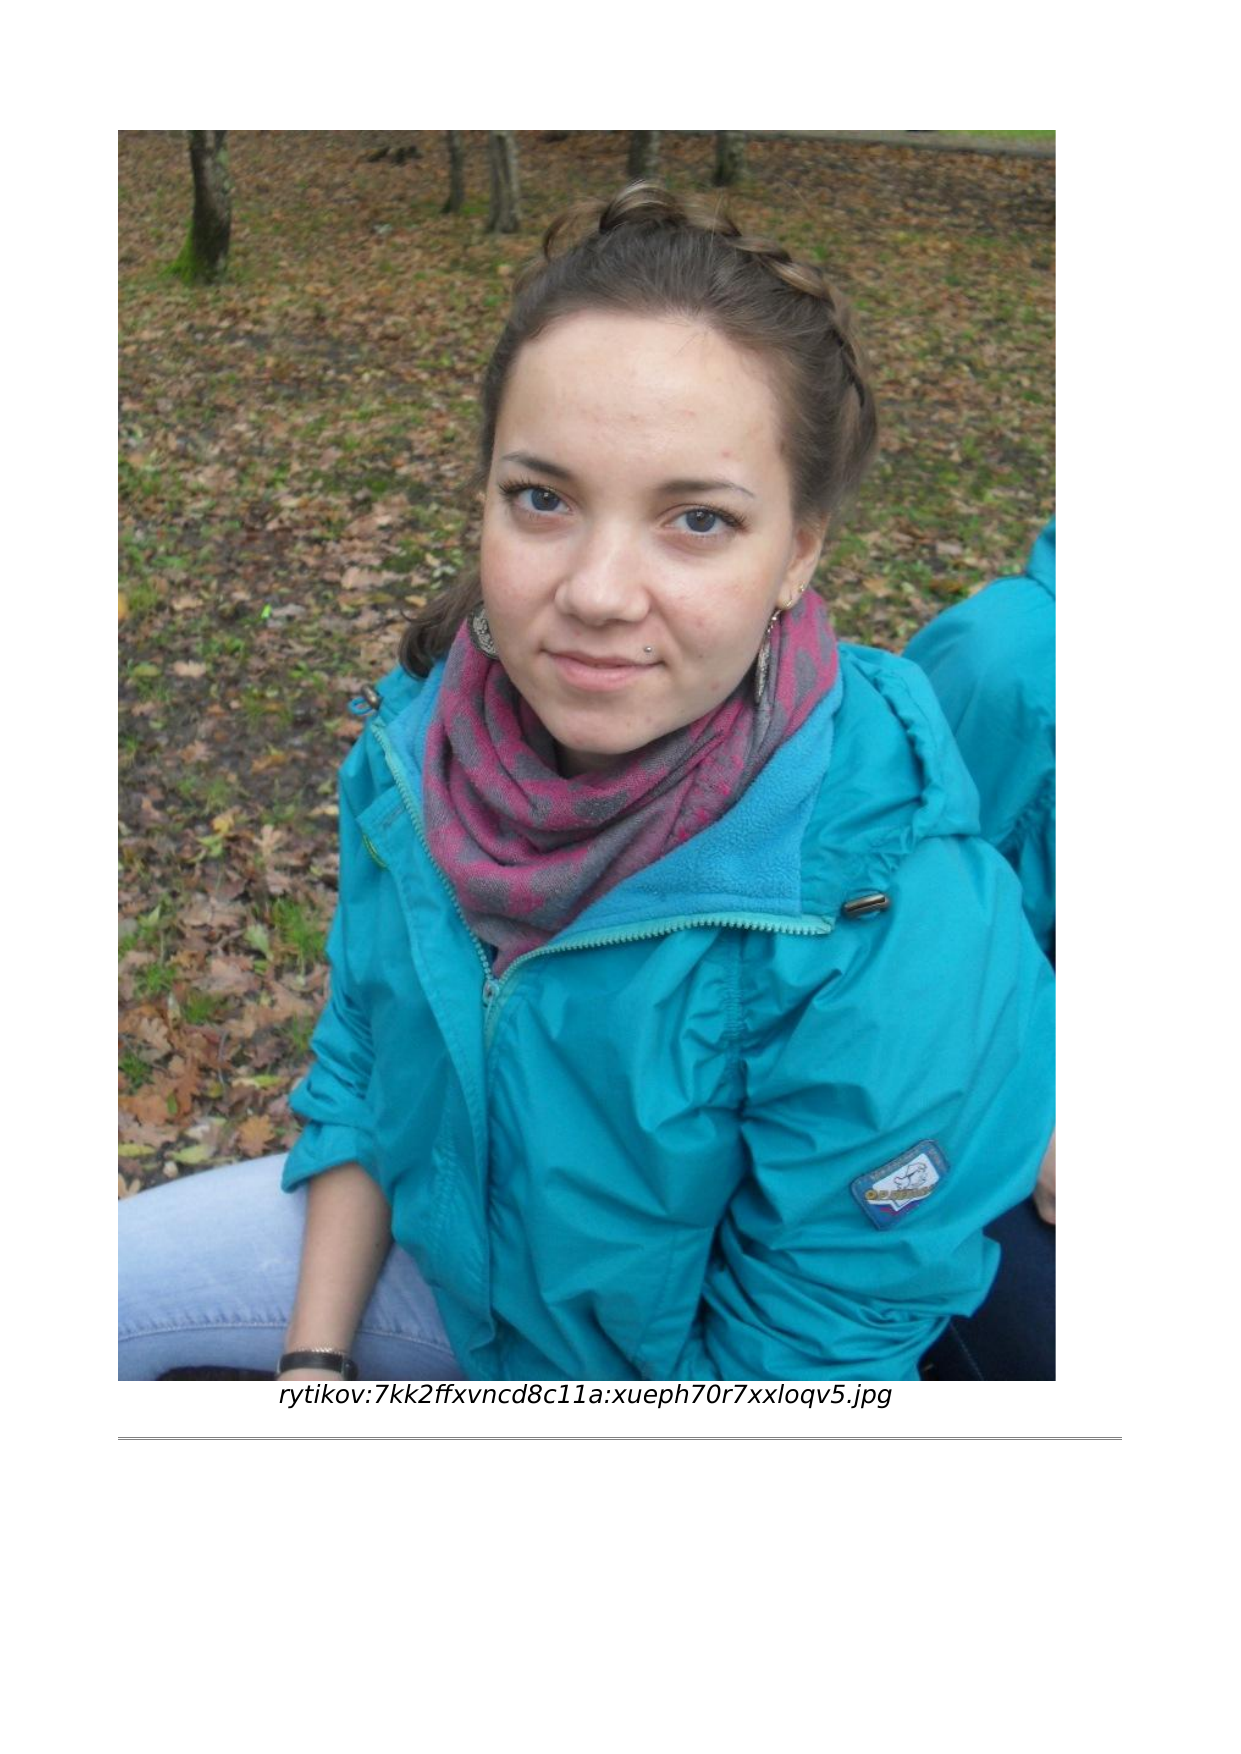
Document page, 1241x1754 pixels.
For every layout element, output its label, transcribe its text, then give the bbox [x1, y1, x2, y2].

picture [765, 1357, 776, 1367]
picture [376, 1102, 383, 1114]
picture [582, 1128, 586, 1146]
picture [663, 1338, 671, 1346]
picture [841, 862, 864, 878]
picture [555, 1310, 563, 1317]
picture [768, 1008, 777, 1013]
picture [552, 1284, 573, 1295]
picture [900, 1291, 927, 1296]
picture [370, 1014, 383, 1040]
picture [800, 1299, 875, 1333]
picture [1007, 853, 1016, 865]
picture [748, 1059, 753, 1067]
picture [804, 877, 847, 897]
picture [627, 1181, 642, 1192]
picture [710, 1034, 719, 1042]
picture [580, 1238, 656, 1290]
picture [648, 1206, 662, 1213]
picture [914, 1211, 923, 1216]
picture [339, 1085, 351, 1099]
picture [389, 977, 398, 987]
picture [515, 1048, 523, 1059]
picture [1017, 733, 1048, 797]
picture [451, 1206, 461, 1211]
picture [912, 1321, 926, 1329]
picture [816, 1206, 838, 1214]
picture [466, 1325, 495, 1357]
picture [381, 961, 390, 973]
picture [912, 1224, 920, 1232]
picture [730, 1000, 738, 1020]
picture [842, 1155, 862, 1165]
picture [802, 1357, 903, 1381]
picture [690, 1242, 702, 1249]
picture [784, 1372, 801, 1376]
picture [307, 1107, 317, 1112]
picture [874, 1302, 886, 1313]
picture [118, 130, 1056, 1381]
picture [851, 963, 859, 975]
picture [341, 1046, 350, 1053]
picture [930, 1299, 963, 1312]
picture [375, 1057, 384, 1067]
picture [524, 1050, 537, 1079]
picture [485, 1305, 492, 1324]
picture [582, 1367, 608, 1381]
picture [395, 981, 412, 999]
picture [734, 1100, 743, 1115]
picture [803, 860, 822, 877]
picture [733, 961, 738, 988]
picture [833, 1279, 840, 1285]
picture [846, 1129, 866, 1139]
picture [603, 1335, 610, 1344]
picture [543, 992, 561, 1038]
picture [758, 1055, 774, 1072]
picture [890, 1340, 914, 1350]
picture [530, 1147, 547, 1165]
picture [544, 1290, 549, 1298]
picture [824, 1348, 872, 1357]
picture [709, 1200, 731, 1267]
picture [735, 1277, 744, 1289]
picture [746, 1296, 754, 1304]
picture [435, 1148, 442, 1159]
picture [777, 1169, 843, 1221]
picture [469, 1088, 473, 1112]
picture [841, 1255, 897, 1261]
picture [721, 1088, 726, 1097]
picture [692, 1120, 716, 1142]
picture [695, 1376, 706, 1381]
picture [773, 1304, 839, 1339]
picture [682, 955, 725, 1033]
picture [573, 1330, 581, 1341]
picture [380, 949, 387, 955]
picture [1028, 896, 1033, 905]
picture [803, 1059, 811, 1067]
picture [681, 1040, 723, 1100]
picture [778, 1057, 801, 1078]
picture [635, 1362, 657, 1381]
picture [667, 1007, 674, 1036]
picture [665, 1240, 684, 1250]
picture [797, 1238, 815, 1246]
picture [733, 1142, 757, 1197]
picture [860, 933, 873, 943]
picture [750, 1330, 772, 1346]
picture [379, 1135, 389, 1140]
picture [609, 1105, 616, 1113]
picture [1003, 795, 1015, 812]
picture [674, 1250, 691, 1259]
picture [784, 1360, 795, 1364]
picture [518, 1029, 531, 1039]
picture [1022, 852, 1027, 865]
text rytikov:7kk2ffxvncd8c11a:xueph70r7xxloqv5.jpg [118, 1381, 1056, 1410]
picture [880, 1232, 899, 1242]
picture [632, 1196, 648, 1208]
picture [312, 1079, 333, 1095]
picture [598, 971, 606, 979]
picture [562, 1157, 626, 1191]
picture [593, 1132, 606, 1145]
picture [693, 1295, 716, 1326]
picture [742, 1241, 760, 1257]
picture [760, 1142, 764, 1159]
picture [337, 1004, 342, 1014]
picture [686, 1160, 703, 1174]
picture [548, 1189, 621, 1242]
picture [900, 780, 908, 799]
picture [764, 1171, 780, 1190]
picture [529, 1079, 572, 1127]
picture [888, 1312, 899, 1320]
picture [1045, 763, 1056, 771]
picture [932, 1279, 960, 1290]
picture [798, 826, 1056, 1381]
picture [332, 1095, 339, 1101]
picture [941, 1187, 953, 1197]
picture [810, 1127, 851, 1154]
picture [589, 1312, 595, 1322]
picture [632, 1368, 638, 1375]
picture [771, 1332, 786, 1340]
picture [627, 1353, 632, 1361]
picture [805, 1262, 902, 1286]
picture [672, 1167, 680, 1189]
picture [487, 1174, 493, 1198]
picture [354, 961, 368, 984]
